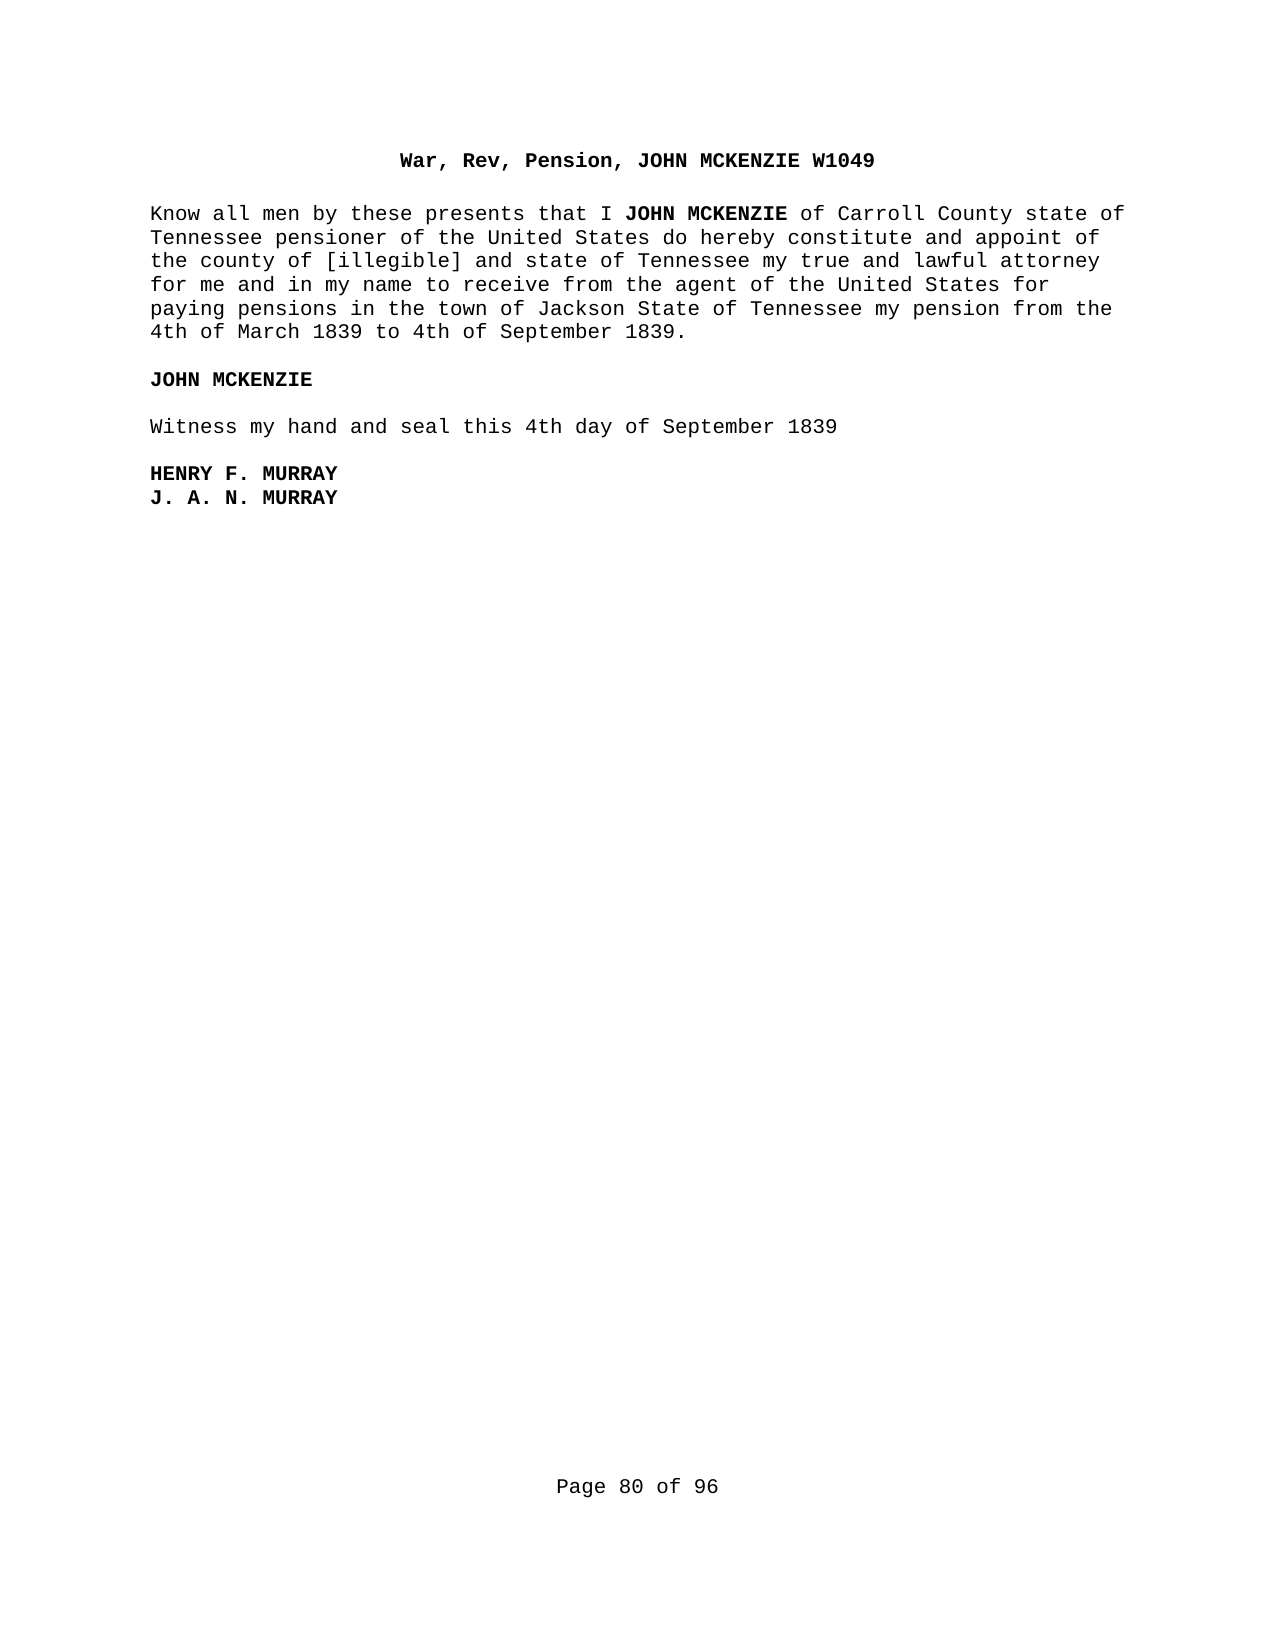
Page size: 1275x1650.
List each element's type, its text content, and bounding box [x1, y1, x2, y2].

text John McKenzie [150, 369, 1125, 392]
text J. A. N. Murray [150, 487, 1125, 511]
text Know all men by these presents that I John McKenzie of Carroll County state of Tennessee pensioner of the United States do hereby constitute and appoint of the county of [illegible] and state of Tennessee my true and lawful attorney for me and in my name to receive from the agent of the United States for paying pensions in the town of Jackson State of Tennessee my pension from the 4th of March 1839 to 4th of September 1839. [150, 203, 1125, 345]
text Witness my hand and seal this 4th day of September 1839 [150, 416, 1125, 439]
text Henry F. Murray [150, 463, 1125, 487]
